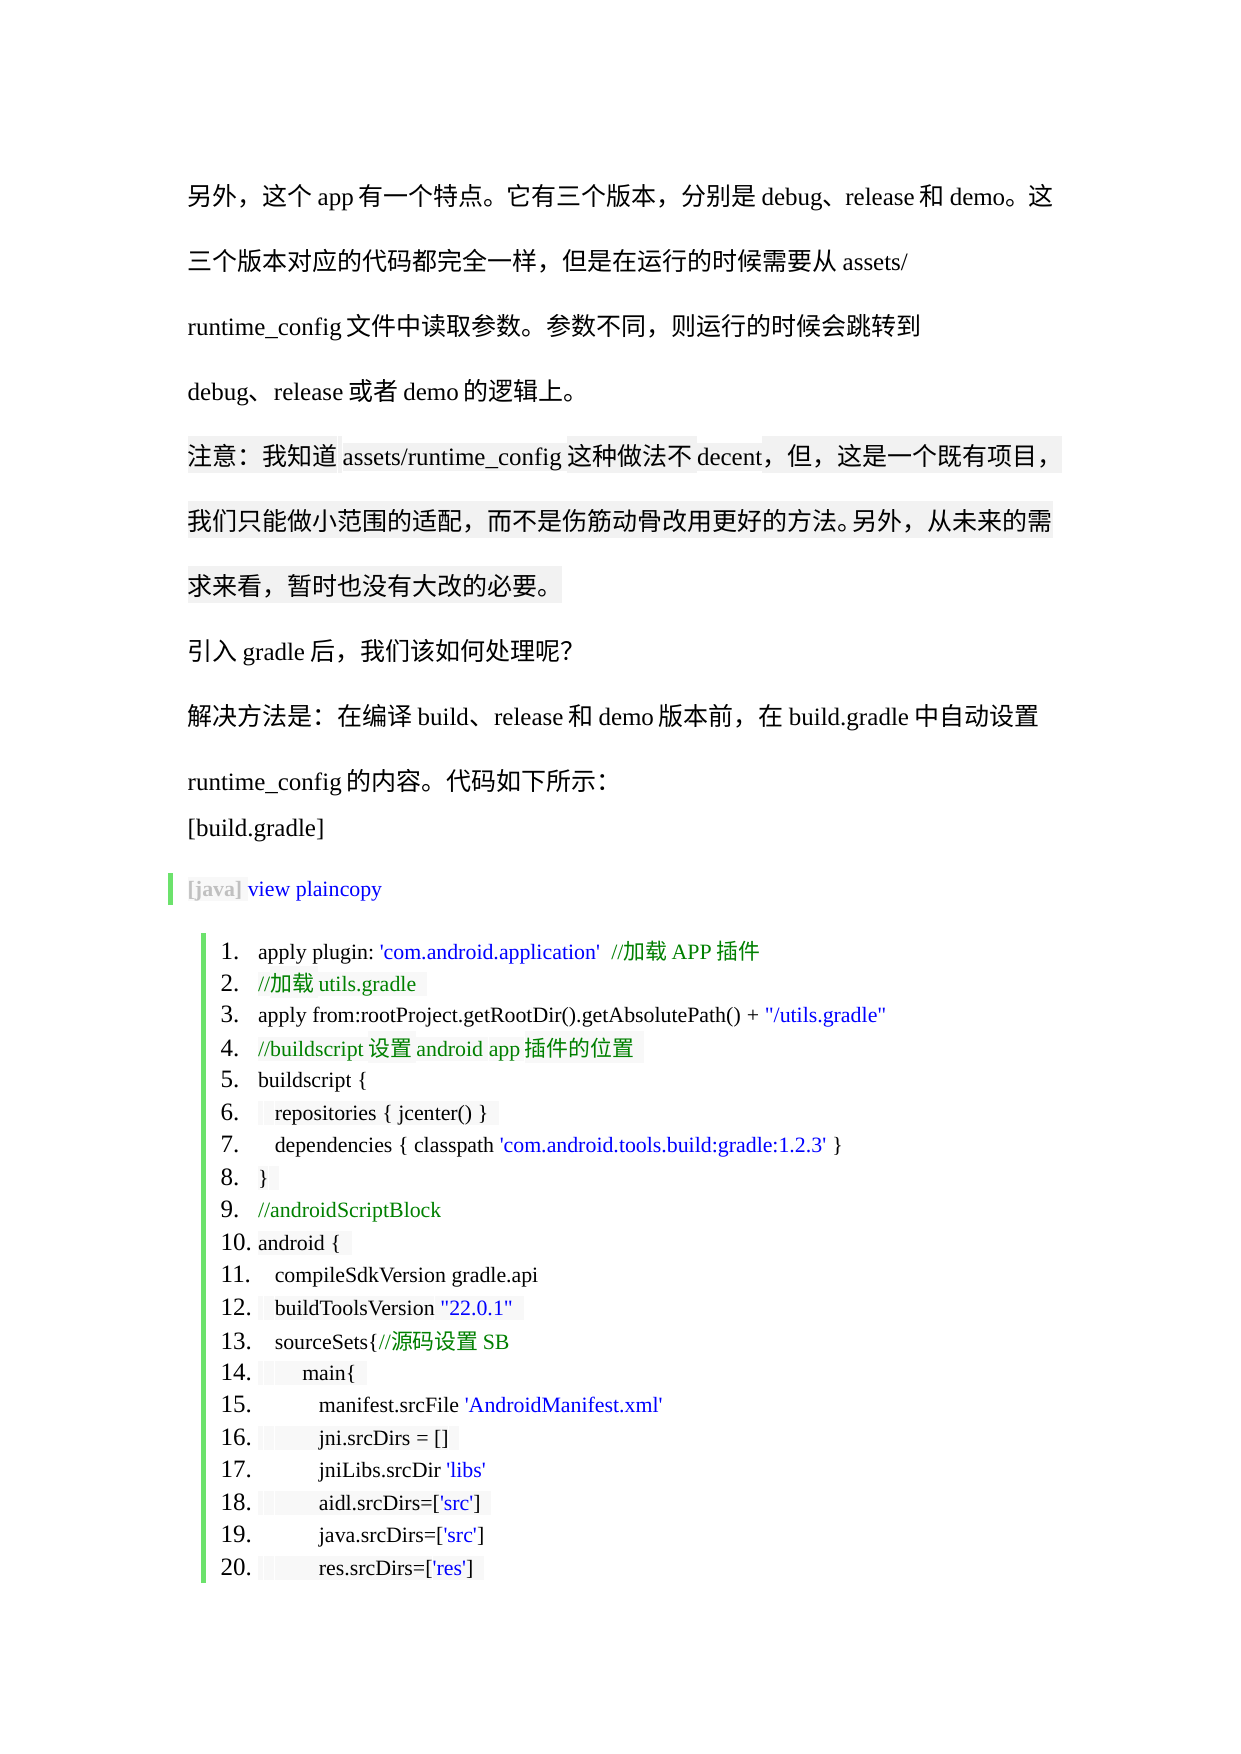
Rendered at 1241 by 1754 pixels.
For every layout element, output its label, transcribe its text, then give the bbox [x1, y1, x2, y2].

list manifest.srcFile 'AndroidManifest.xml' [206, 1388, 1053, 1421]
text [java] view plaincopy [173, 873, 1053, 905]
text 注意：我知道assets/runtime_config这种做法不decent，但，这是一个既有项目，我们只能做小范围的适配，而不是伤筋动骨改用更好的方法。另外，从未来的需求来看，暂时也没有大改的必要。 [187, 422, 1053, 617]
text 另外，这个app有一个特点。它有三个版本，分别是debug、release和demo。这三个版本对应的代码都完全一样，但是在运行的时候需要从assets/runtime_config文件中读取参数。参数不同，则运行的时候会跳转到debug、release或者demo的逻辑上。 [187, 162, 1053, 422]
list jni.srcDirs = [] [206, 1421, 1053, 1453]
list apply plugin: 'com.android.application' //加载APP插件 [206, 933, 1053, 966]
list //加载utils.gradle [206, 966, 1053, 998]
list buildscript { [206, 1063, 1053, 1096]
list repositories { jcenter() } [206, 1096, 1053, 1128]
list dependencies { classpath 'com.android.tools.build:gradle:1.2.3' } [206, 1128, 1053, 1161]
list } [206, 1161, 1053, 1193]
list main{ [206, 1356, 1053, 1388]
list aidl.srcDirs=['src'] [206, 1486, 1053, 1518]
text 引入gradle后，我们该如何处理呢？ [187, 617, 1053, 682]
list android { [206, 1226, 1053, 1258]
list buildToolsVersion "22.0.1" [206, 1291, 1053, 1323]
text 解决方法是：在编译build、release和demo版本前，在build.gradle中自动设置runtime_config的内容。代码如下所示： [187, 682, 1053, 812]
list java.srcDirs=['src'] [206, 1518, 1053, 1551]
list sourceSets{//源码设置SB [206, 1323, 1053, 1356]
list compileSdkVersion gradle.api [206, 1258, 1053, 1291]
list apply from:rootProject.getRootDir().getAbsolutePath() + "/utils.gradle" [206, 998, 1053, 1031]
list //androidScriptBlock [206, 1193, 1053, 1226]
list //buildscript设置android app插件的位置 [206, 1031, 1053, 1063]
text [build.gradle] [187, 812, 1053, 844]
list jniLibs.srcDir 'libs' [206, 1453, 1053, 1486]
list res.srcDirs=['res'] [206, 1551, 1053, 1583]
